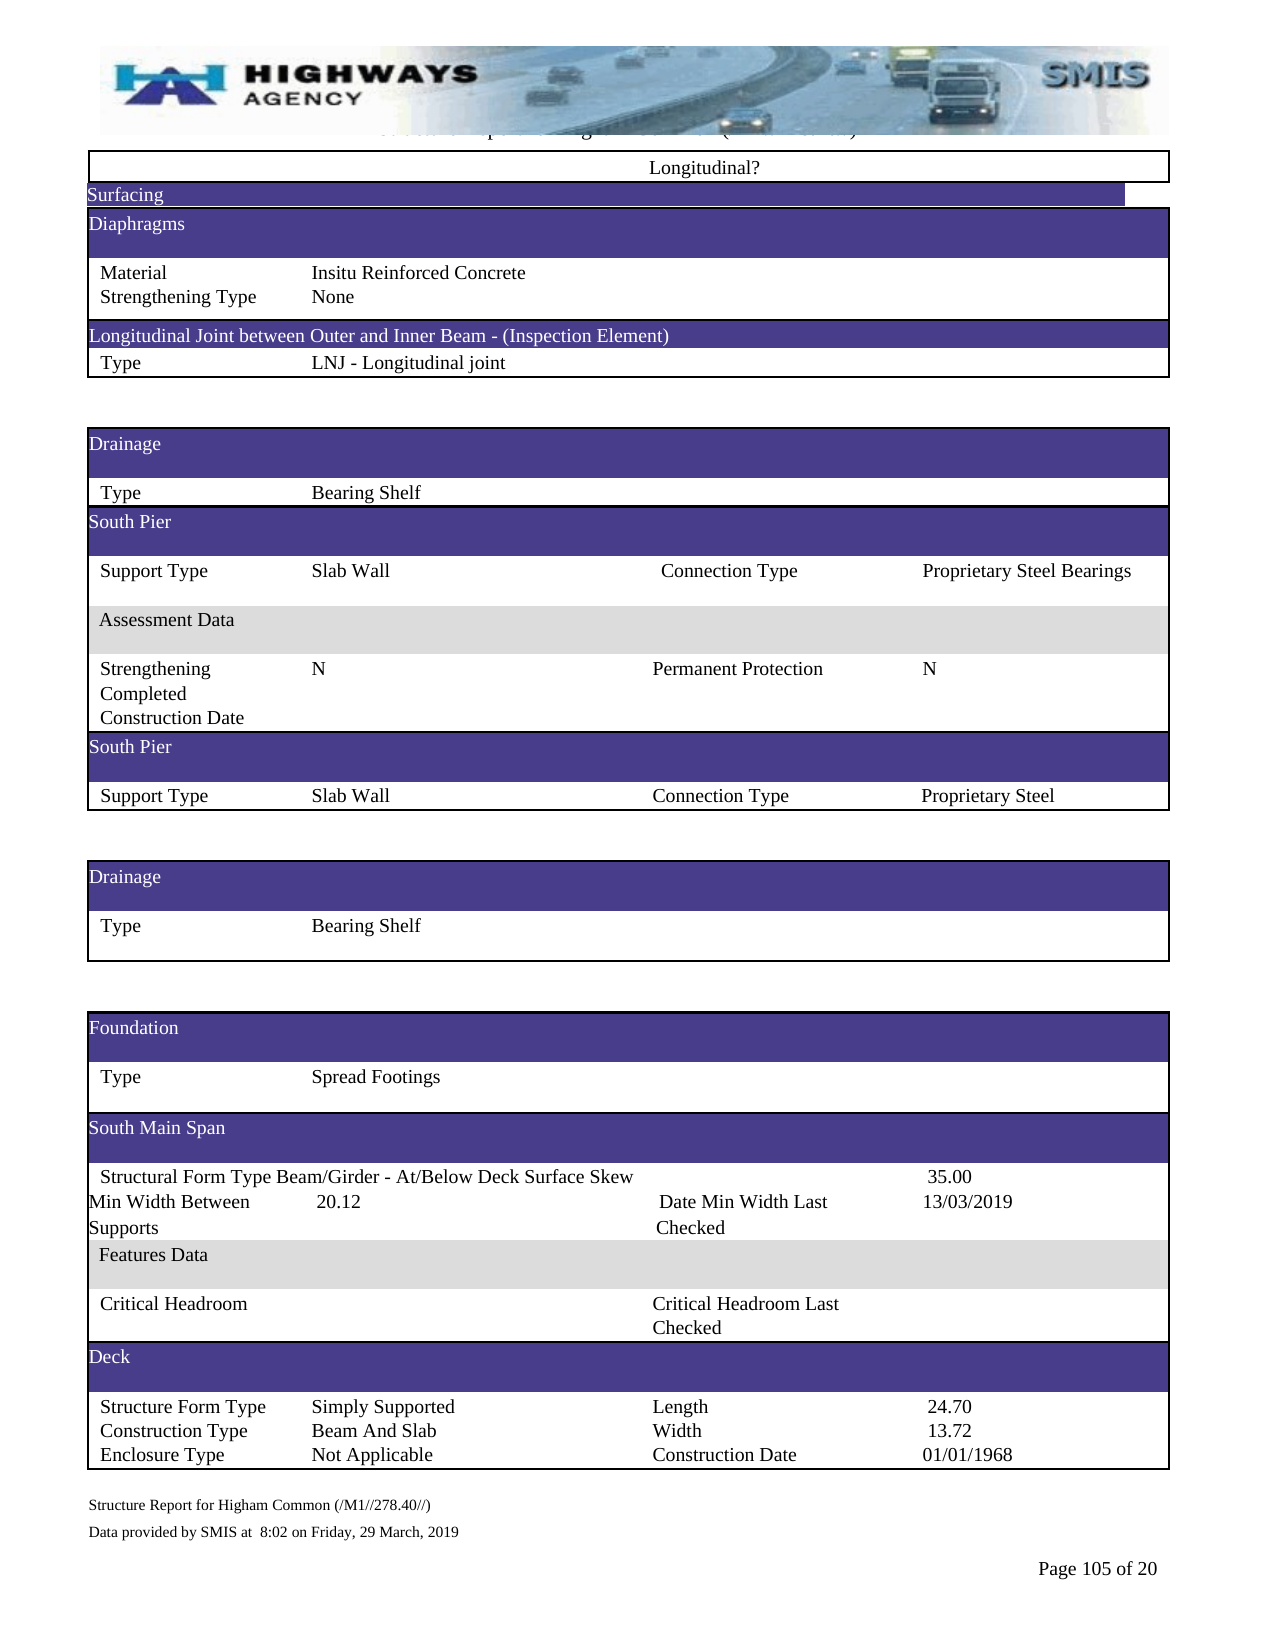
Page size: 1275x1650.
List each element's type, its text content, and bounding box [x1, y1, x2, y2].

table_cell [311, 378, 1169, 427]
table_cell [652, 911, 921, 960]
table_cell Bearing Shelf [311, 911, 652, 960]
table_cell Connection Type [557, 556, 921, 606]
table_cell Type [89, 348, 311, 376]
table_cell Connection Type [652, 782, 921, 809]
table_cell [919, 152, 1168, 181]
table_cell [921, 862, 1168, 911]
table_cell [557, 606, 921, 654]
table_cell Length Width Construction Date [652, 1392, 921, 1468]
table_cell Material Strengthening Type [89, 258, 311, 319]
table_cell [90, 152, 649, 181]
table_cell Spread Footings [311, 1063, 652, 1112]
table_cell Support Type [89, 556, 311, 606]
table_cell [511, 606, 557, 654]
table_cell [311, 429, 1168, 478]
table_cell [921, 508, 1168, 556]
table_cell [311, 1014, 652, 1062]
table_cell [311, 862, 652, 911]
table_cell South Pier [89, 508, 311, 556]
table_cell [652, 1014, 921, 1062]
table_cell [921, 962, 1169, 1011]
table_cell [652, 1063, 921, 1112]
table_cell N [921, 655, 1168, 731]
table_cell [311, 811, 652, 860]
table_cell [311, 1343, 652, 1392]
table_cell Assessment Data [89, 606, 311, 654]
table_cell Bearing Shelf [311, 478, 1168, 505]
table_cell Longitudinal Joint between Outer and Inner Beam - (Inspection Element) [89, 321, 1168, 348]
table_cell [652, 962, 921, 1011]
table_cell [921, 1063, 1168, 1112]
table_cell [921, 911, 1168, 960]
table_cell [652, 811, 921, 860]
table_cell Proprietary Steel [921, 782, 1168, 809]
table_cell Longitudinal? [649, 152, 919, 181]
table_cell [88, 378, 311, 427]
table_cell [921, 1014, 1168, 1062]
table_cell Support Type [89, 782, 311, 809]
table_cell [921, 1343, 1168, 1392]
table_cell 24.70 13.72 01/01/1968 [921, 1392, 1168, 1468]
table_cell Slab Wall [311, 556, 511, 606]
table_cell [511, 655, 557, 731]
table_cell Strengthening Completed Construction Date [89, 655, 311, 731]
table_cell [311, 733, 652, 782]
table_header Diaphragms [89, 209, 311, 258]
table_cell Proprietary Steel Bearings [921, 556, 1168, 606]
table_cell Drainage [89, 862, 311, 911]
table_cell [511, 556, 557, 606]
table_cell Permanent Protection [557, 655, 921, 731]
table_cell [921, 1289, 1168, 1341]
table_cell [311, 606, 511, 654]
table_cell Slab Wall [311, 782, 652, 809]
table_cell Insitu Reinforced Concrete None [311, 258, 1168, 319]
table_cell Type [89, 478, 311, 505]
text Surfacing [87, 183, 1125, 206]
table_cell Structure Form Type Construction Type Enclosure Type [89, 1392, 311, 1468]
table_cell [88, 962, 311, 1011]
table_cell [652, 1343, 921, 1392]
table_cell Type [89, 1063, 311, 1112]
table_cell Deck [89, 1343, 311, 1392]
table_cell [921, 1240, 1168, 1289]
table_cell [511, 508, 557, 556]
table_cell Type [89, 911, 311, 960]
table_cell [921, 606, 1168, 654]
table_cell South Main Span [89, 1114, 921, 1163]
table_cell Critical Headroom Last Checked [652, 1289, 921, 1341]
table_cell South Pier [89, 733, 311, 782]
table_cell [557, 508, 921, 556]
table_cell 35.00 13/03/2019 [921, 1163, 1168, 1240]
table_cell [652, 1240, 921, 1289]
table_cell [921, 811, 1169, 860]
table_cell LNJ - Longitudinal joint [311, 348, 1168, 376]
table_header [311, 209, 1168, 258]
table_cell Foundation [89, 1014, 311, 1062]
table_cell Structural Form Type Beam/Girder - At/Below Deck Surface Skew Min Width Between 20.12 Date Min Width Last Supports Checked [89, 1163, 921, 1240]
table_cell Critical Headroom [89, 1289, 652, 1341]
table_cell [311, 962, 652, 1011]
table_cell [652, 862, 921, 911]
table_cell [88, 811, 311, 860]
table_cell [311, 508, 511, 556]
table_cell [652, 733, 921, 782]
table_cell Features Data [89, 1240, 652, 1289]
table_cell Simply Supported Beam And Slab Not Applicable [311, 1392, 652, 1468]
table_cell [921, 733, 1168, 782]
table_cell Drainage [89, 429, 311, 478]
table_cell N [311, 655, 511, 731]
table_cell [921, 1114, 1168, 1163]
